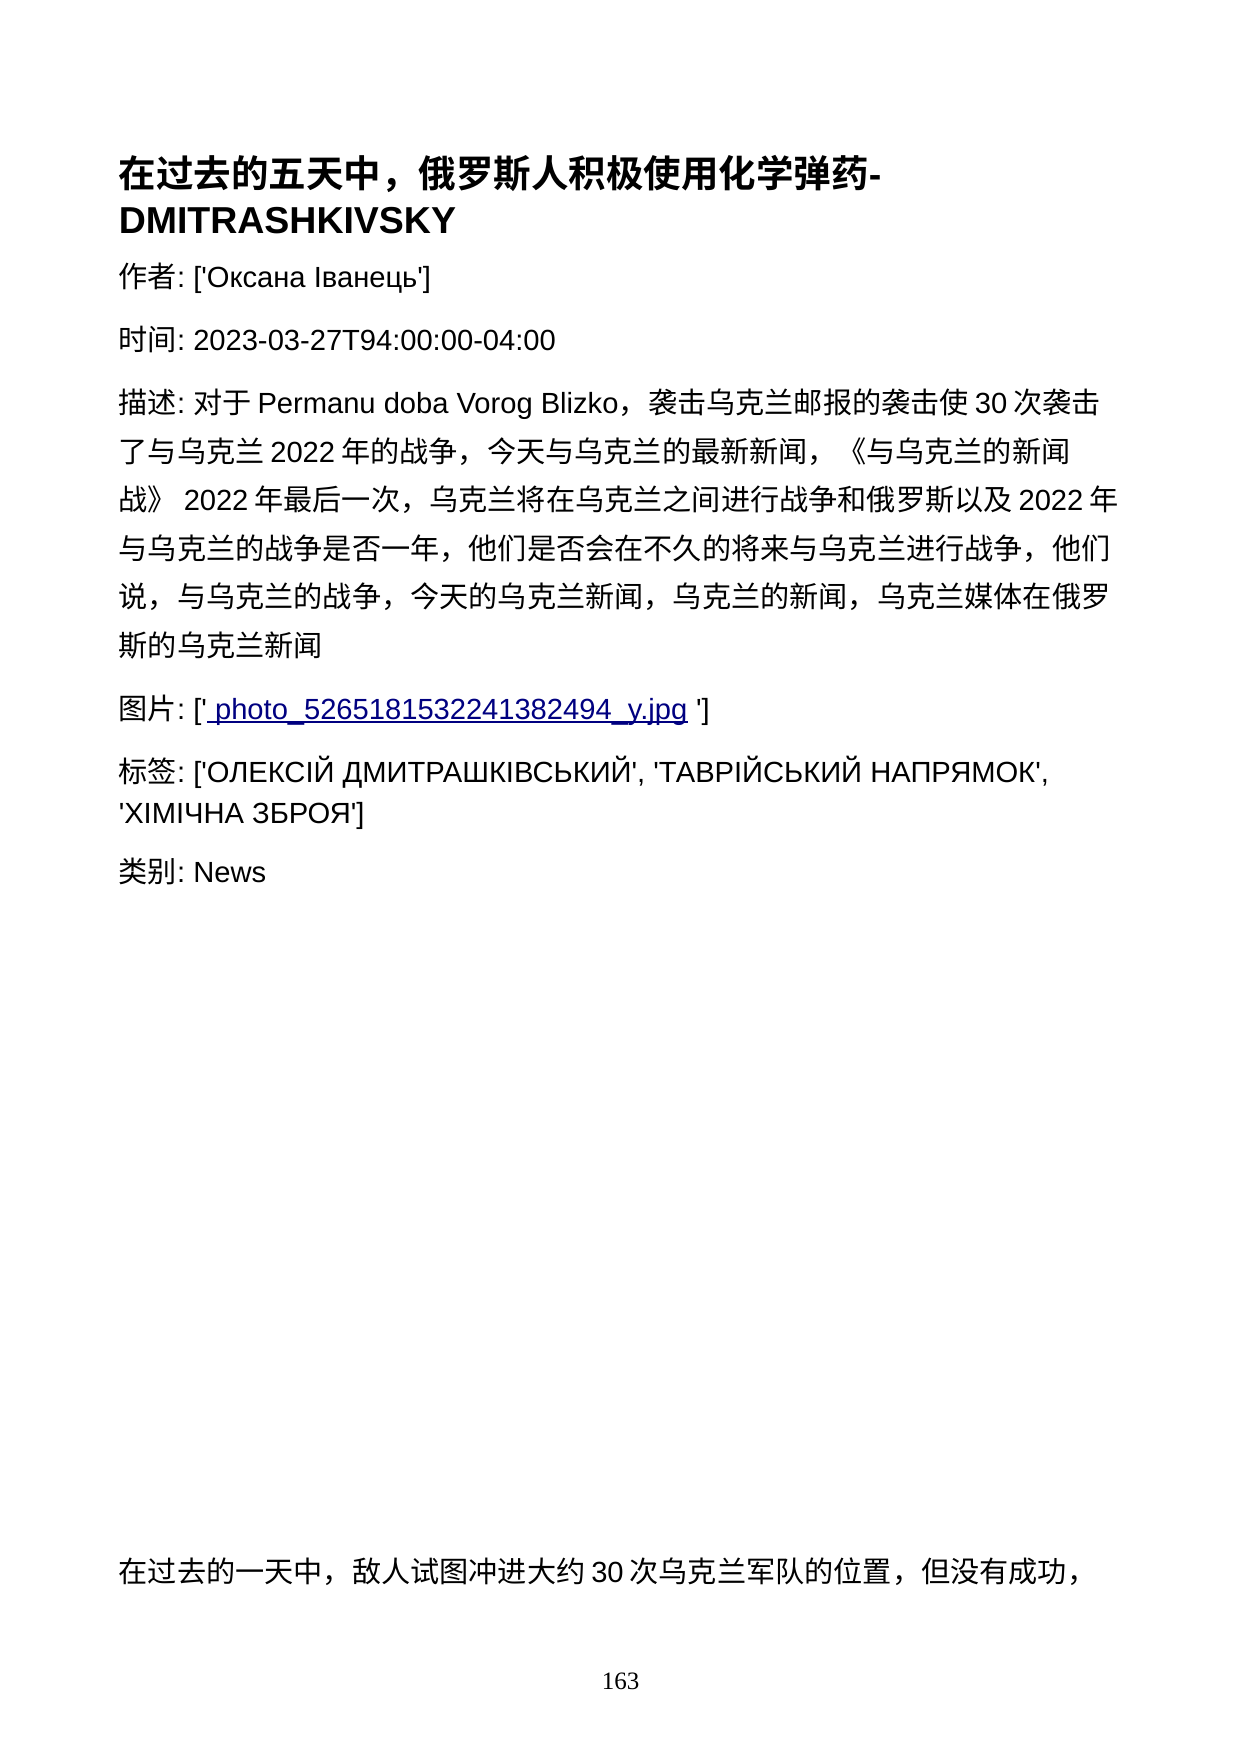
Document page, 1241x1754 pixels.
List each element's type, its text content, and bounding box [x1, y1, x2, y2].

subtitle 在过去的五天中，俄罗斯人积极使用化学弹药-DMITRASHKIVSKY [118, 143, 1122, 241]
text 作者: ['Оксана Іванець'] [118, 253, 1122, 296]
text 描述: 对于Permanu doba Vorog Blizko，袭击乌克兰邮报的袭击使30次袭击了与乌克兰2022年的战争，今天与乌克兰的最新新闻，《与乌克兰的新闻战》 2022年最后一次，乌克兰将在乌克兰之间进行战争和俄罗斯以及2022年与乌克兰的战争是否一年，他们是否会在不久的将来与乌克兰进行战争，他们说，与乌克兰的战争，今天的乌克兰新闻，乌克兰的新闻，乌克兰媒体在俄罗斯的乌克兰新闻 [118, 380, 1122, 665]
text 在过去的一天中，敌人试图冲进大约30次乌克兰军队的位置，但没有成功， [118, 912, 1122, 1591]
text 标签: ['ОЛЕКСІЙ ДМИТРАШКІВСЬКИЙ', 'ТАВРІЙСЬКИЙ НАПРЯМОК', 'ХІМІЧНА ЗБРОЯ'] [118, 749, 1122, 829]
text 图片: [' photo_5265181532241382494_y.jpg '] [118, 686, 1122, 728]
text 类别: News [118, 849, 1122, 891]
text 时间: 2023-03-27T94:00:00-04:00 [118, 317, 1122, 359]
